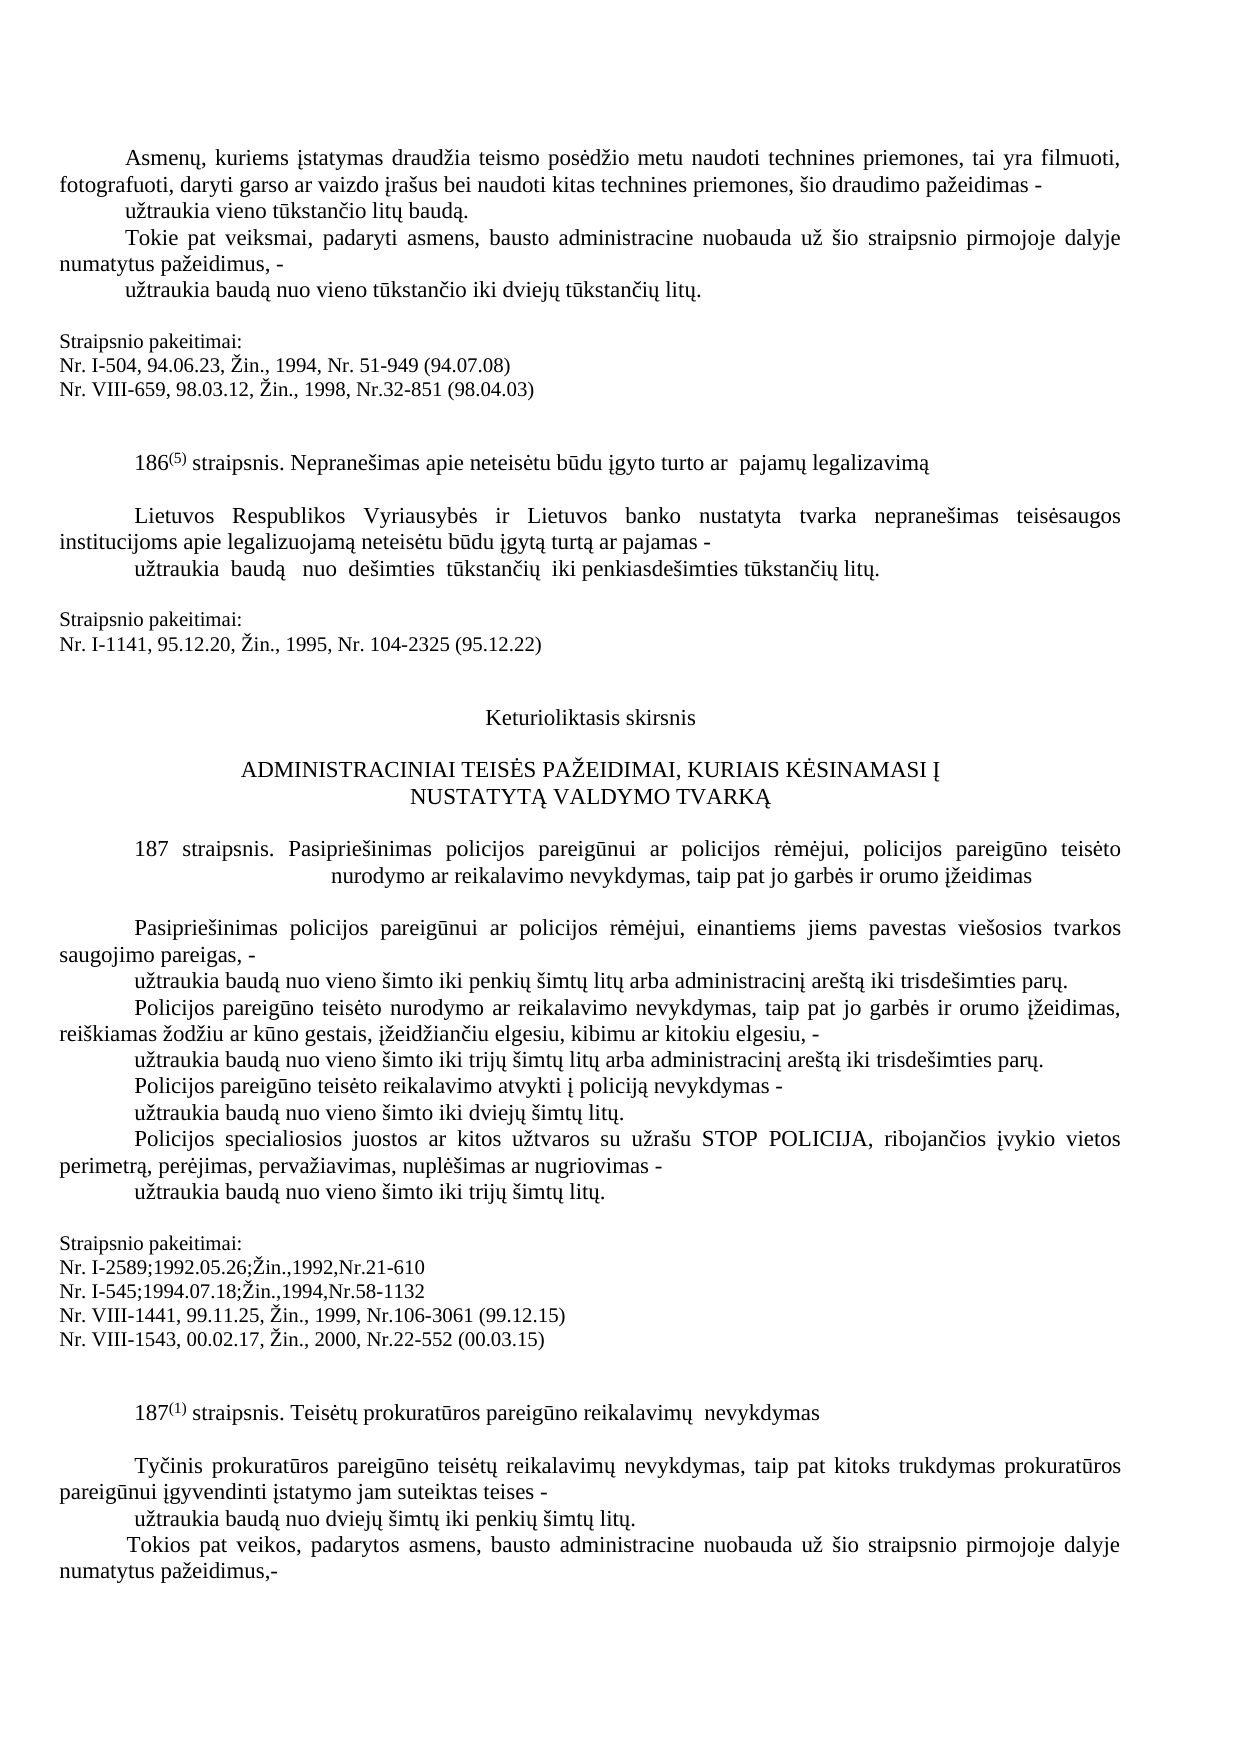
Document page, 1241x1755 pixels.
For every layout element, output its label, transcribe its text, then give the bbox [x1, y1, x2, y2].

text Policijos pareigūno teisėto reikalavimo atvykti į policiją nevykdymas - [59, 1073, 1122, 1099]
text 186(5) straipsnis. Nepranešimas apie neteisėtu būdu įgyto turto ar pajamų legalizavimą [59, 449, 1122, 476]
text NUSTATYTĄ VALDYMO TVARKĄ [59, 783, 1122, 809]
text Lietuvos Respublikos Vyriausybės ir Lietuvos banko nustatyta tvarka nepranešimas teisėsaugos institucijoms apie legalizuojamą neteisėtu būdu įgytą turtą ar pajamas - [59, 502, 1122, 555]
text užtraukia baudą nuo vieno šimto iki penkių šimtų litų arba administracinį areštą iki trisdešimties parų. [59, 967, 1122, 993]
text Tyčinis prokuratūros pareigūno teisėtų reikalavimų nevykdymas, taip pat kitoks trukdymas prokuratūros pareigūnui įgyvendinti įstatymo jam suteiktas teises - [59, 1452, 1122, 1504]
text Nr. VIII-1543, 00.02.17, Žin., 2000, Nr.22-552 (00.03.15) [59, 1327, 1122, 1351]
text Straipsnio pakeitimai: [59, 329, 1122, 353]
text užtraukia baudą nuo dešimties tūkstančių iki penkiasdešimties tūkstančių litų. [59, 555, 1122, 581]
text Nr. I-545;1994.07.18;Žin.,1994,Nr.58-1132 [59, 1279, 1122, 1303]
text 187 straipsnis. Pasipriešinimas policijos pareigūnui ar policijos rėmėjui, policijos pareigūno teisėto nurodymo ar reikalavimo nevykdymas, taip pat jo garbės ir orumo įžeidimas [134, 835, 1122, 888]
text užtraukia vieno tūkstančio litų baudą. [59, 197, 1122, 223]
text ADMINISTRACINIAI TEISĖS PAŽEIDIMAI, KURIAIS KĖSINAMASI Į [59, 756, 1122, 783]
text užtraukia baudą nuo vieno šimto iki dviejų šimtų litų. [59, 1099, 1122, 1125]
text Nr. I-504, 94.06.23, Žin., 1994, Nr. 51-949 (94.07.08) [59, 353, 1122, 377]
text užtraukia baudą nuo vieno šimto iki trijų šimtų litų. [59, 1178, 1122, 1204]
text Nr. I-1141, 95.12.20, Žin., 1995, Nr. 104-2325 (95.12.22) [59, 631, 1122, 656]
text užtraukia baudą nuo dviejų šimtų iki penkių šimtų litų. [59, 1504, 1122, 1531]
text Keturioliktasis skirsnis [59, 704, 1122, 730]
text Straipsnio pakeitimai: [59, 1231, 1122, 1255]
text Tokios pat veikos, padarytos asmens, bausto administracine nuobauda už šio straipsnio pirmojoje dalyje numatytus pažeidimus,- [59, 1531, 1122, 1584]
text Policijos specialiosios juostos ar kitos užtvaros su užrašu STOP POLICIJA, ribojančios įvykio vietos perimetrą, perėjimas, pervažiavimas, nuplėšimas ar nugriovimas - [59, 1125, 1122, 1178]
text Nr. I-2589;1992.05.26;Žin.,1992,Nr.21-610 [59, 1255, 1122, 1279]
text Nr. VIII-1441, 99.11.25, Žin., 1999, Nr.106-3061 (99.12.15) [59, 1303, 1122, 1327]
text Nr. VIII-659, 98.03.12, Žin., 1998, Nr.32-851 (98.04.03) [59, 377, 1122, 401]
text Straipsnio pakeitimai: [59, 607, 1122, 631]
text 187(1) straipsnis. Teisėtų prokuratūros pareigūno reikalavimų nevykdymas [59, 1399, 1122, 1426]
text užtraukia baudą nuo vieno tūkstančio iki dviejų tūkstančių litų. [59, 276, 1122, 303]
text užtraukia baudą nuo vieno šimto iki trijų šimtų litų arba administracinį areštą iki trisdešimties parų. [59, 1046, 1122, 1073]
text Pasipriešinimas policijos pareigūnui ar policijos rėmėjui, einantiems jiems pavestas viešosios tvarkos saugojimo pareigas, - [59, 914, 1122, 967]
text Policijos pareigūno teisėto nurodymo ar reikalavimo nevykdymas, taip pat jo garbės ir orumo įžeidimas, reiškiamas žodžiu ar kūno gestais, įžeidžiančiu elgesiu, kibimu ar kitokiu elgesiu, - [59, 993, 1122, 1046]
text Tokie pat veiksmai, padaryti asmens, bausto administracine nuobauda už šio straipsnio pirmojoje dalyje numatytus pažeidimus, - [59, 223, 1122, 276]
text Asmenų, kuriems įstatymas draudžia teismo posėdžio metu naudoti technines priemones, tai yra filmuoti, fotografuoti, daryti garso ar vaizdo įrašus bei naudoti kitas technines priemones, šio draudimo pažeidimas - [59, 144, 1122, 197]
